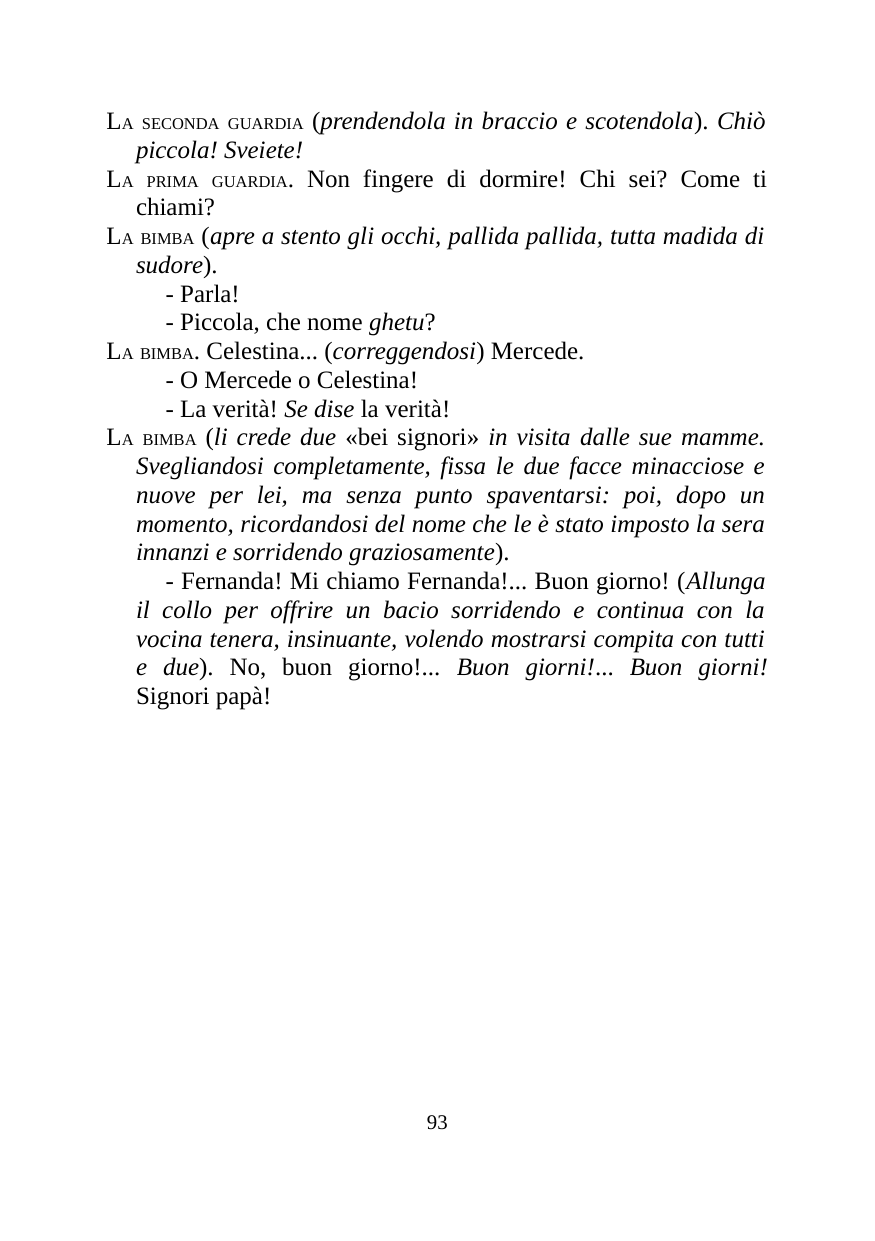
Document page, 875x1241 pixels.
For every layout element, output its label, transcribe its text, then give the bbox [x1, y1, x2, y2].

text - O Mercede o Celestina! [136, 365, 768, 394]
text La bimba. Celestina... (correggendosi) Mercede. [106, 336, 768, 365]
text La seconda guardia (prendendola in braccio e scotendola). Chiò piccola! Sveiete! [106, 106, 768, 164]
text La bimba (apre a stento gli occhi, pallida pallida, tutta madida di sudore). [106, 221, 768, 279]
text - Parla! [136, 279, 768, 307]
text - Fernanda! Mi chiamo Fernanda!... Buon giorno! (Allunga il collo per offrire un bacio sorridendo e continua con la vocina tenera, insinuante, volendo mostrarsi compita con tutti e due). No, buon giorno!... Buon giorni!... Buon giorni! Signori papà! [136, 566, 768, 710]
text - La verità! Se dise la verità! [136, 394, 768, 422]
text La prima guardia. Non fingere di dormire! Chi sei? Come ti chiami? [106, 164, 768, 221]
text La bimba (li crede due «bei signori» in visita dalle sue mamme. Svegliandosi completamente, fissa le due facce minacciose e nuove per lei, ma senza punto spaventarsi: poi, dopo un momento, ricordandosi del nome che le è stato imposto la sera innanzi e sorridendo graziosamente). [106, 422, 768, 566]
text - Piccola, che nome ghetu? [136, 307, 768, 336]
